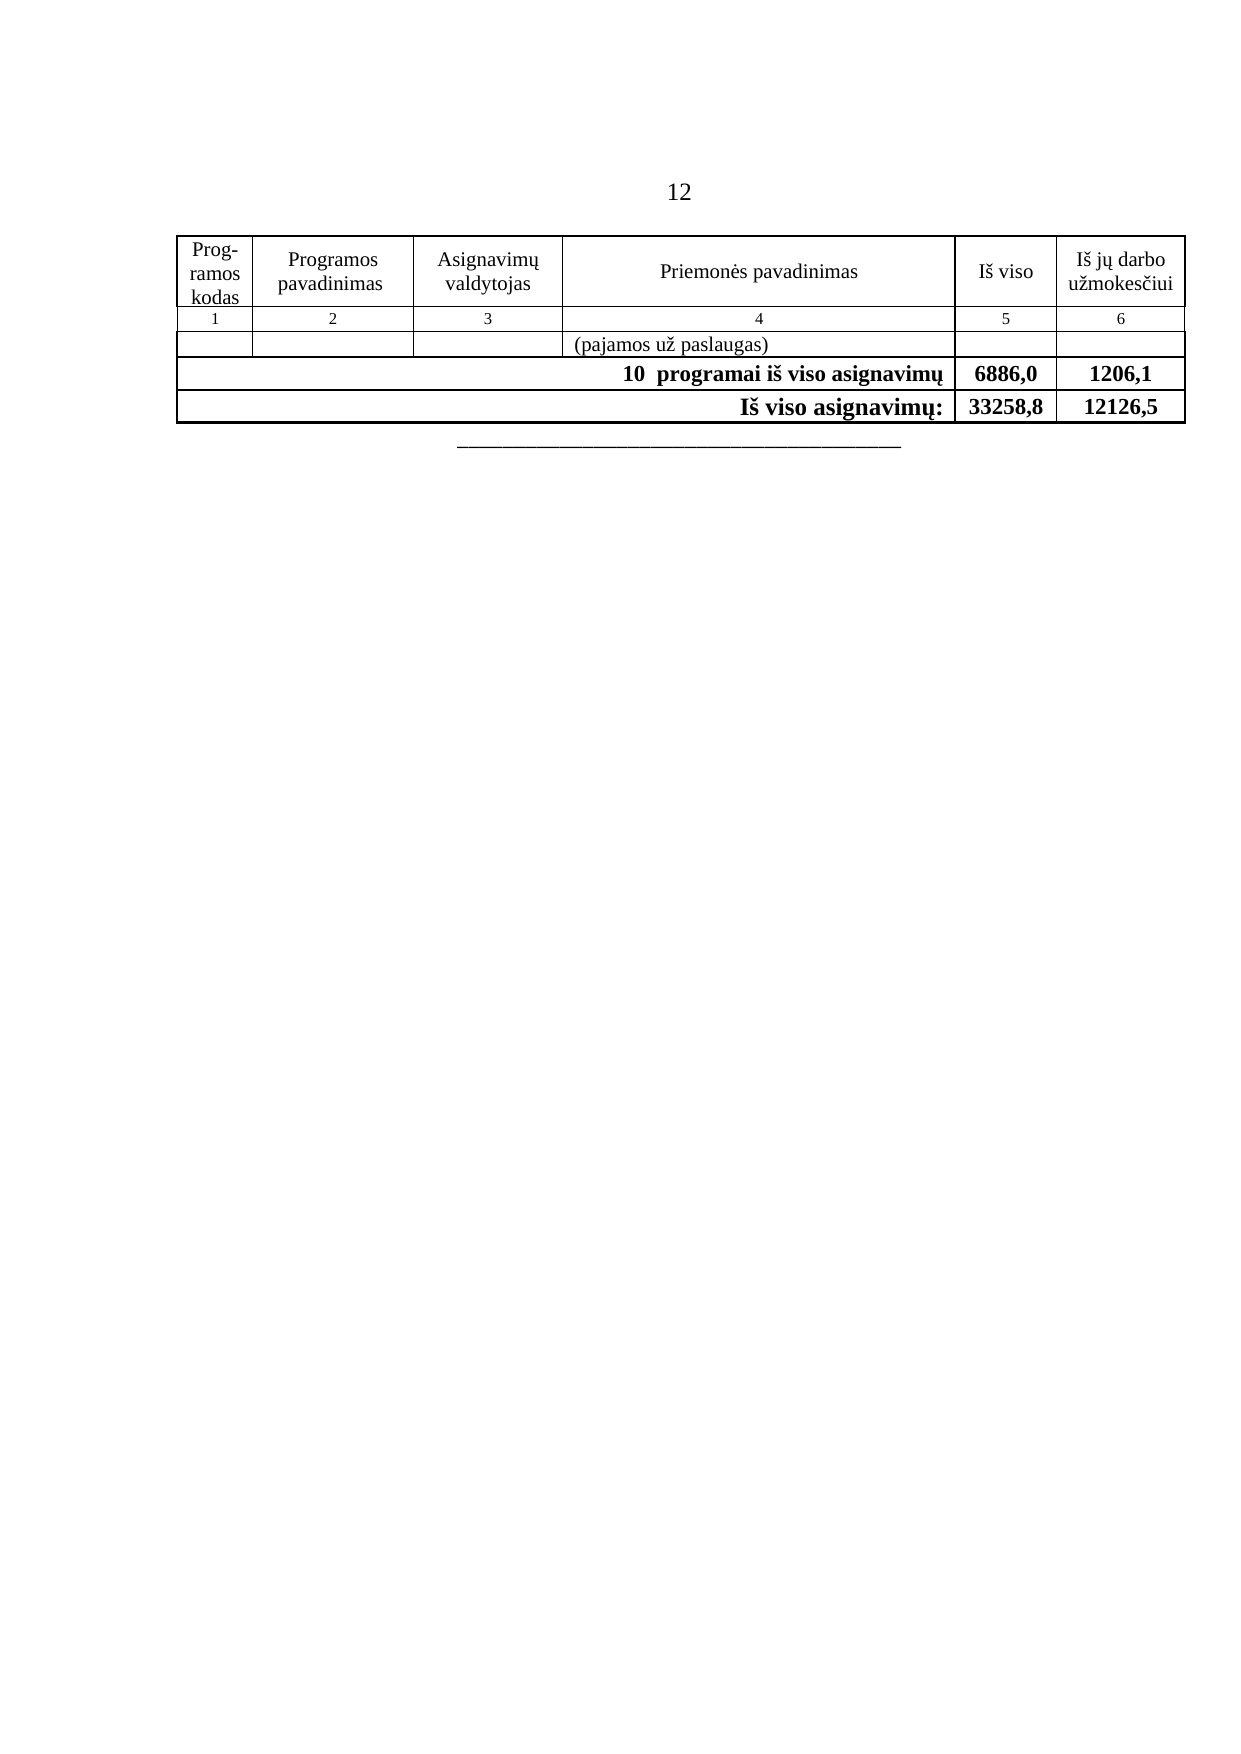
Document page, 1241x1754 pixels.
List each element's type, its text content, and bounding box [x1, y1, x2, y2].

table_cell 12126,5 [1057, 391, 1184, 421]
table_cell 3 [414, 307, 562, 331]
table_header [1186, 235, 1208, 279]
table_cell 4 [563, 307, 954, 331]
table_cell (pajamos už paslaugas) [563, 332, 954, 356]
table_cell [1057, 332, 1184, 356]
table_header Iš jų darbo užmokesčiui [1057, 237, 1184, 306]
table_cell [1186, 331, 1208, 356]
table_cell [1185, 306, 1208, 331]
table_header Asignavimų valdytojas [414, 237, 562, 306]
table_cell 33258,8 [956, 391, 1056, 421]
table_cell Iš viso asignavimų: [178, 391, 954, 421]
table_cell [1186, 279, 1208, 306]
table_header Iš viso [956, 237, 1056, 306]
table_cell [414, 332, 562, 356]
table_header Priemonės pavadinimas [563, 237, 954, 306]
table_cell 1 [178, 307, 252, 331]
table_cell [1186, 356, 1208, 388]
table_cell 10 programai iš viso asignavimų [178, 358, 954, 388]
table_cell [253, 332, 413, 356]
table_cell 5 [956, 307, 1056, 331]
table_cell 2 [253, 307, 413, 331]
table_cell [956, 332, 1056, 356]
table_cell [178, 332, 252, 356]
table_cell 1206,1 [1057, 358, 1184, 388]
table_cell 6886,0 [956, 358, 1056, 388]
text _______________________________________ [177, 424, 1181, 451]
table_cell [1186, 389, 1208, 421]
table_header Prog-ramos kodas [178, 237, 252, 306]
table_header Programos pavadinimas [253, 237, 413, 306]
table_cell 6 [1057, 307, 1184, 331]
